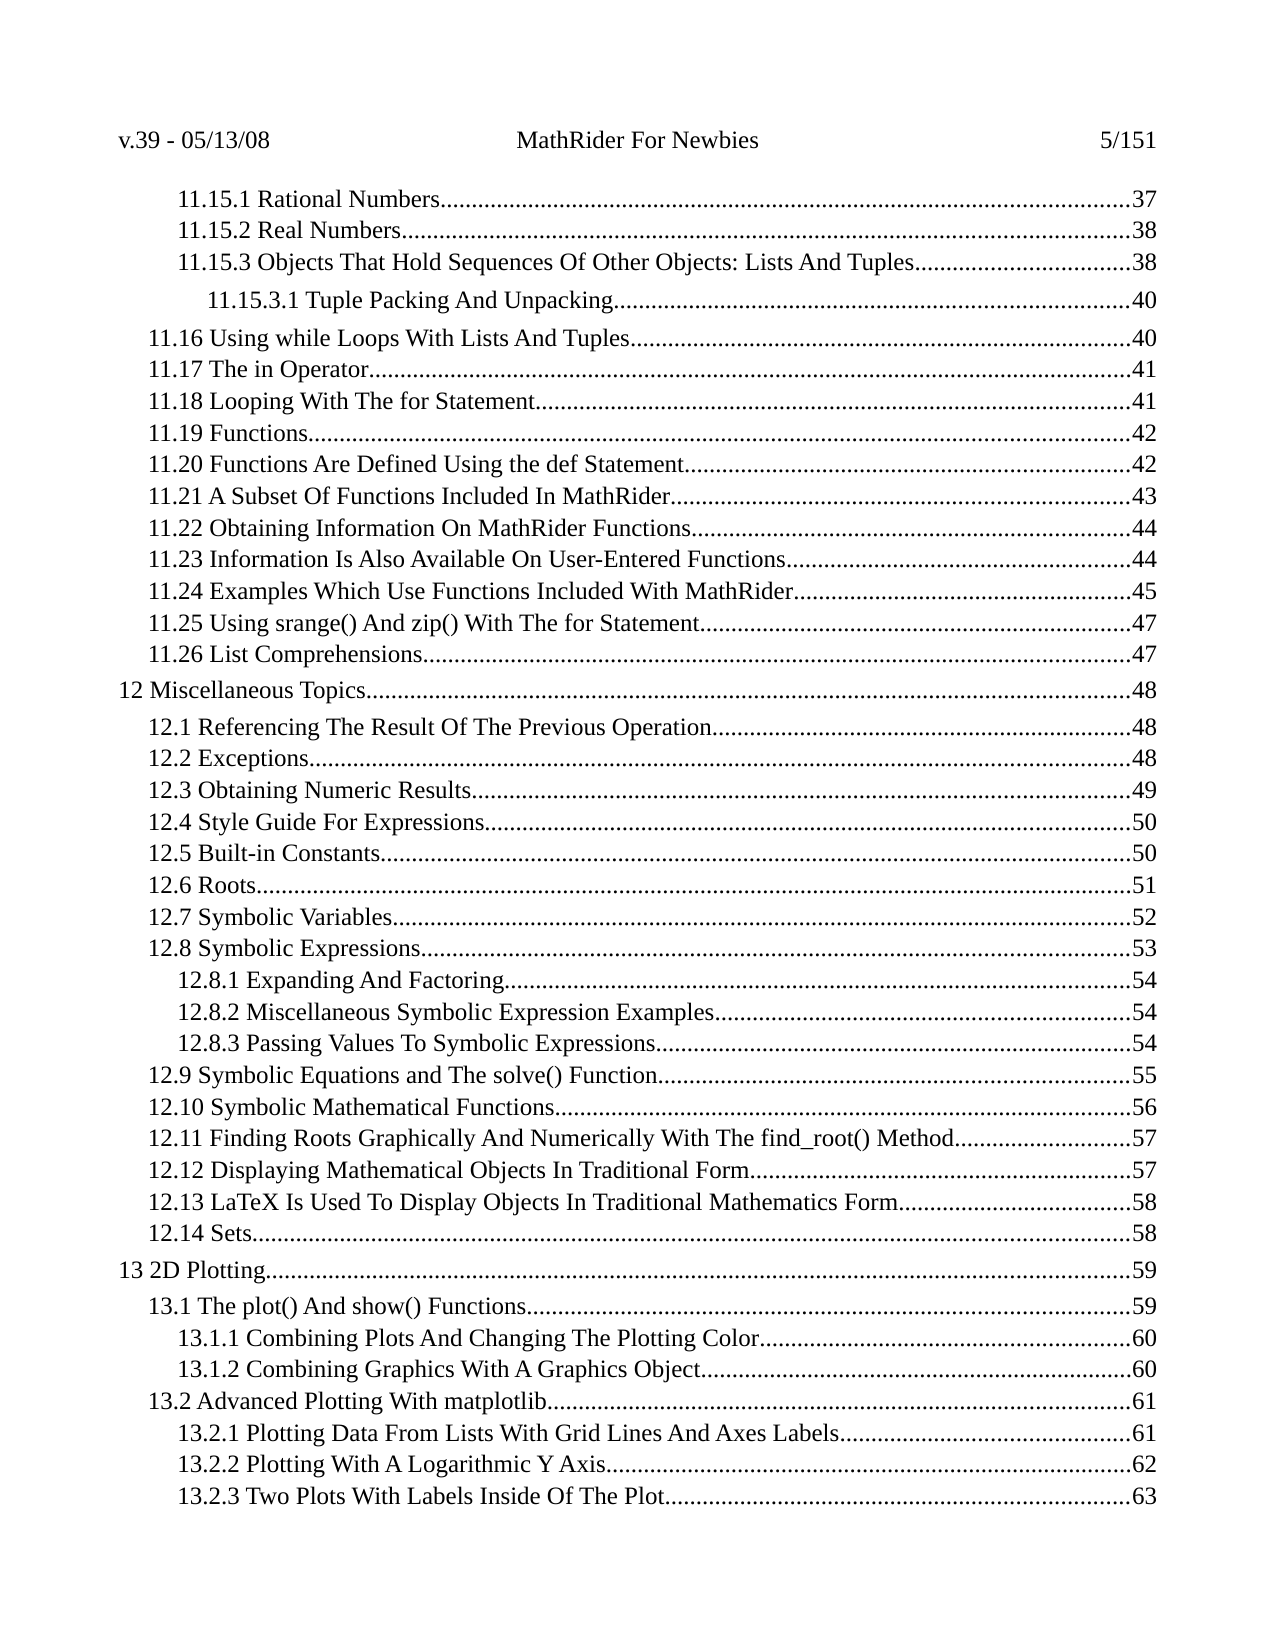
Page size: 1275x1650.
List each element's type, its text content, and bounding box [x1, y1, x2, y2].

text 12.10 Symbolic Mathematical Functions 56 [148, 1092, 1157, 1121]
text 12.5 Built-in Constants 50 [148, 838, 1157, 867]
text 13.2.1 Plotting Data From Lists With Grid Lines And Axes Labels 61 [177, 1418, 1157, 1446]
text 11.18 Looping With The for Statement 41 [148, 386, 1157, 415]
text 11.23 Information Is Also Available On User-Entered Functions 44 [148, 544, 1157, 573]
text 13.1 The plot() And show() Functions 59 [148, 1291, 1157, 1320]
text 11.15.2 Real Numbers 38 [177, 216, 1157, 244]
text 12.2 Exceptions 48 [148, 743, 1157, 772]
text 12.4 Style Guide For Expressions 50 [148, 807, 1157, 836]
text 11.19 Functions 42 [148, 418, 1157, 446]
text 13.2.2 Plotting With A Logarithmic Y Axis 62 [177, 1449, 1157, 1478]
text 13.1.2 Combining Graphics With A Graphics Object 60 [177, 1354, 1157, 1383]
text 12.8.2 Miscellaneous Symbolic Expression Examples 54 [177, 997, 1157, 1026]
text 13.2 Advanced Plotting With matplotlib 61 [148, 1386, 1157, 1415]
text 13 2D Plotting 59 [118, 1255, 1157, 1283]
text 12.11 Finding Roots Graphically And Numerically With The find_root() Method 57 [148, 1123, 1157, 1152]
text 11.20 Functions Are Defined Using the def Statement 42 [148, 449, 1157, 478]
text 11.25 Using srange() And zip() With The for Statement 47 [148, 608, 1157, 636]
text 12.7 Symbolic Variables 52 [148, 902, 1157, 931]
text 11.17 The in Operator 41 [148, 354, 1157, 383]
text 11.22 Obtaining Information On MathRider Functions 44 [148, 513, 1157, 541]
text 12 Miscellaneous Topics 48 [118, 676, 1157, 704]
text 12.12 Displaying Mathematical Objects In Traditional Form 57 [148, 1155, 1157, 1184]
text 11.24 Examples Which Use Functions Included With MathRider 45 [148, 576, 1157, 605]
text 12.13 LaTeX Is Used To Display Objects In Traditional Mathematics Form 58 [148, 1187, 1157, 1216]
text 12.14 Sets 58 [148, 1218, 1157, 1247]
text 11.16 Using while Loops With Lists And Tuples 40 [148, 323, 1157, 351]
text 12.8.3 Passing Values To Symbolic Expressions 54 [177, 1028, 1157, 1057]
text 11.15.3 Objects That Hold Sequences Of Other Objects: Lists And Tuples 38 [177, 247, 1157, 276]
text 11.26 List Comprehensions 47 [148, 639, 1157, 668]
text 12.3 Obtaining Numeric Results 49 [148, 775, 1157, 804]
text 12.8 Symbolic Expressions 53 [148, 933, 1157, 962]
text 13.1.1 Combining Plots And Changing The Plotting Color 60 [177, 1323, 1157, 1351]
text 12.9 Symbolic Equations and The solve() Function 55 [148, 1060, 1157, 1089]
text 11.15.3.1 Tuple Packing And Unpacking 40 [207, 285, 1157, 314]
text 12.8.1 Expanding And Factoring 54 [177, 965, 1157, 994]
text 12.6 Roots 51 [148, 870, 1157, 899]
text 11.21 A Subset Of Functions Included In MathRider 43 [148, 481, 1157, 510]
text 12.1 Referencing The Result Of The Previous Operation 48 [148, 712, 1157, 741]
text 11.15.1 Rational Numbers 37 [177, 184, 1157, 213]
text 13.2.3 Two Plots With Labels Inside Of The Plot 63 [177, 1481, 1157, 1510]
